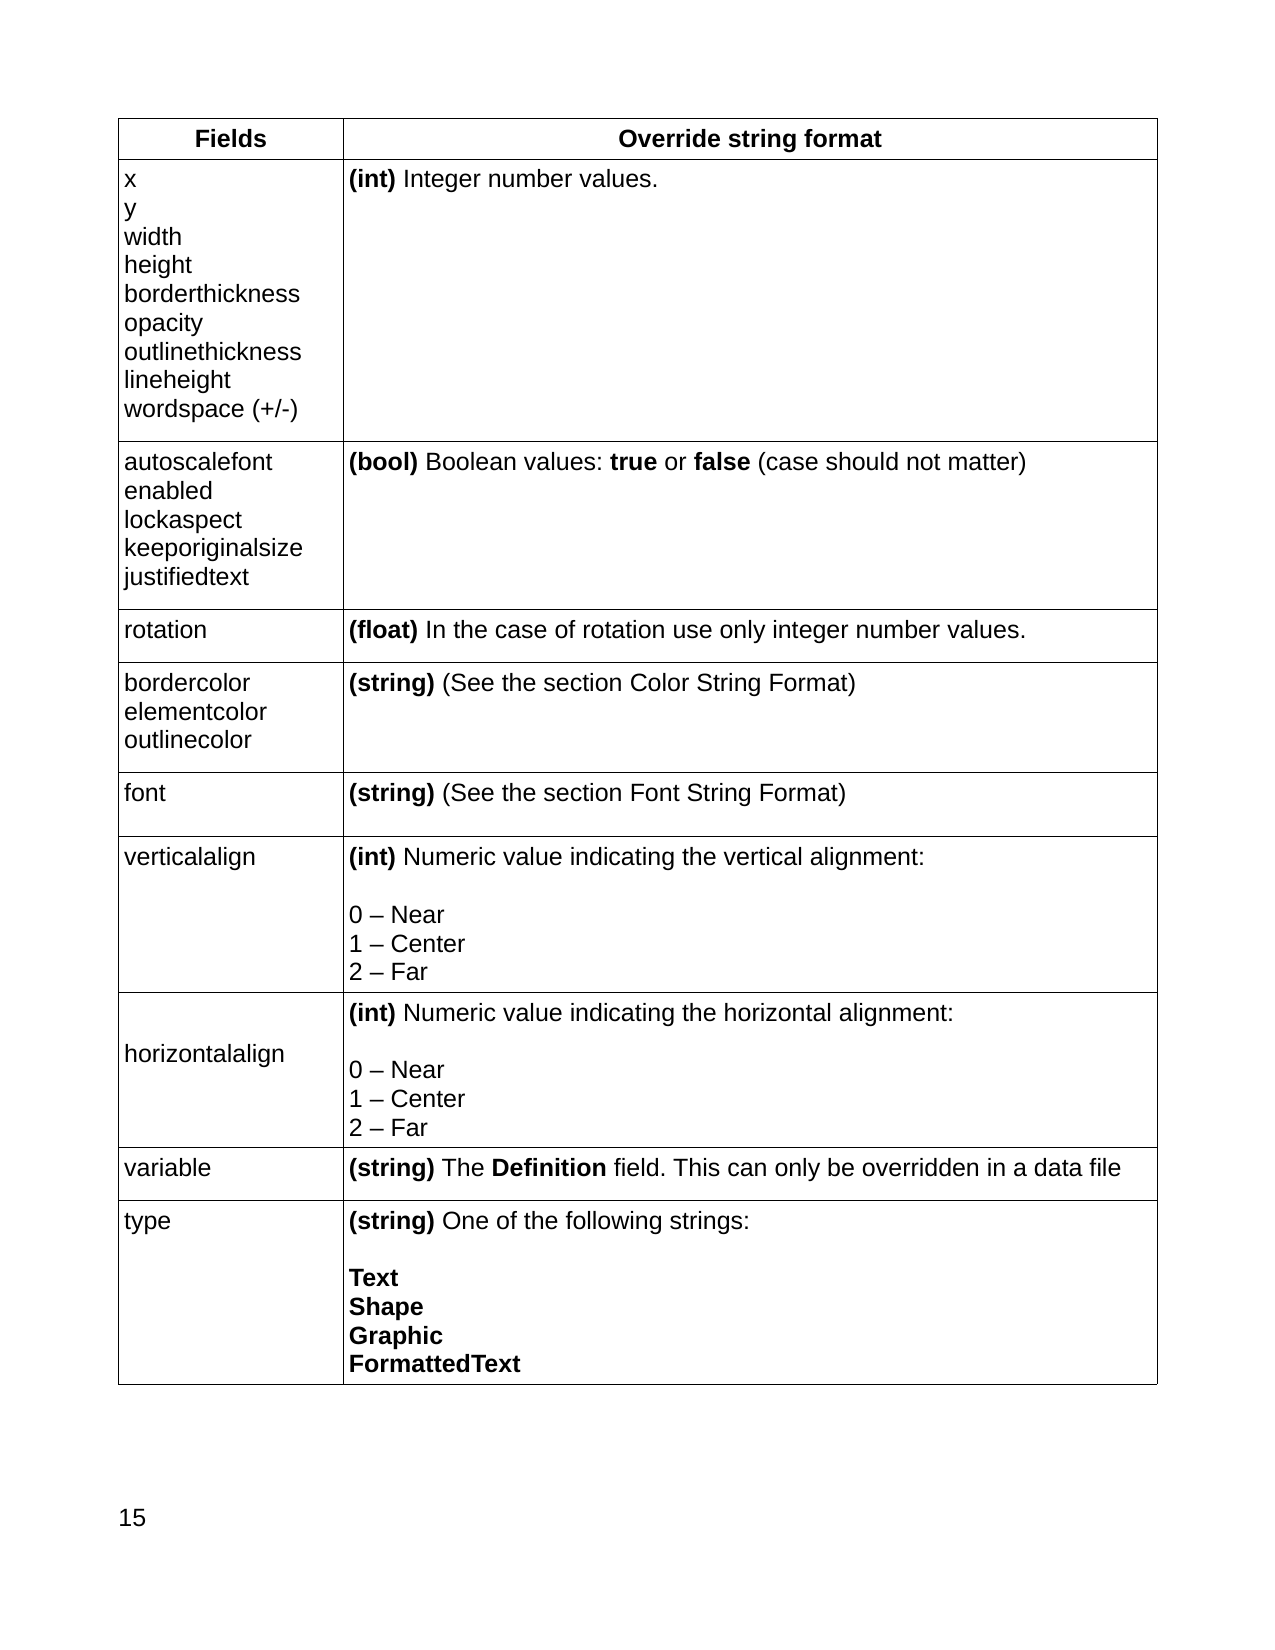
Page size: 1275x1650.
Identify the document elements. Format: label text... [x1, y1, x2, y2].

table_cell font [119, 773, 343, 836]
table_cell autoscalefont enabled lockaspect keeporiginalsize justifiedtext [119, 442, 343, 609]
table_cell (int) Integer number values. [344, 160, 1157, 441]
table_cell horizontalalign [119, 993, 343, 1147]
table_cell (int) Numeric value indicating the horizontal alignment: 0 – Near 1 – Center 2 – Far [344, 993, 1157, 1147]
table_header Override string format [344, 119, 1157, 158]
table_cell (string) (See the section Color String Format) [344, 663, 1157, 772]
table_cell rotation [119, 610, 343, 662]
table_cell (bool) Boolean values: true or false (case should not matter) [344, 442, 1157, 609]
table_cell (string) (See the section Font String Format) [344, 773, 1157, 836]
table_cell bordercolor elementcolor outlinecolor [119, 663, 343, 772]
table_header Fields [119, 119, 343, 158]
table_cell verticalalign [119, 837, 343, 992]
table_cell (float) In the case of rotation use only integer number values. [344, 610, 1157, 662]
table_cell variable [119, 1148, 343, 1200]
table_cell (string) The Definition field. This can only be overridden in a data file [344, 1148, 1157, 1200]
table_cell (int) Numeric value indicating the vertical alignment: 0 – Near 1 – Center 2 – Far [344, 837, 1157, 992]
table_cell (string) One of the following strings: Text Shape Graphic FormattedText [344, 1201, 1157, 1384]
table_cell x y width height borderthickness opacity outlinethickness lineheight wordspace (+/-) [119, 160, 343, 441]
table_cell type [119, 1201, 343, 1384]
